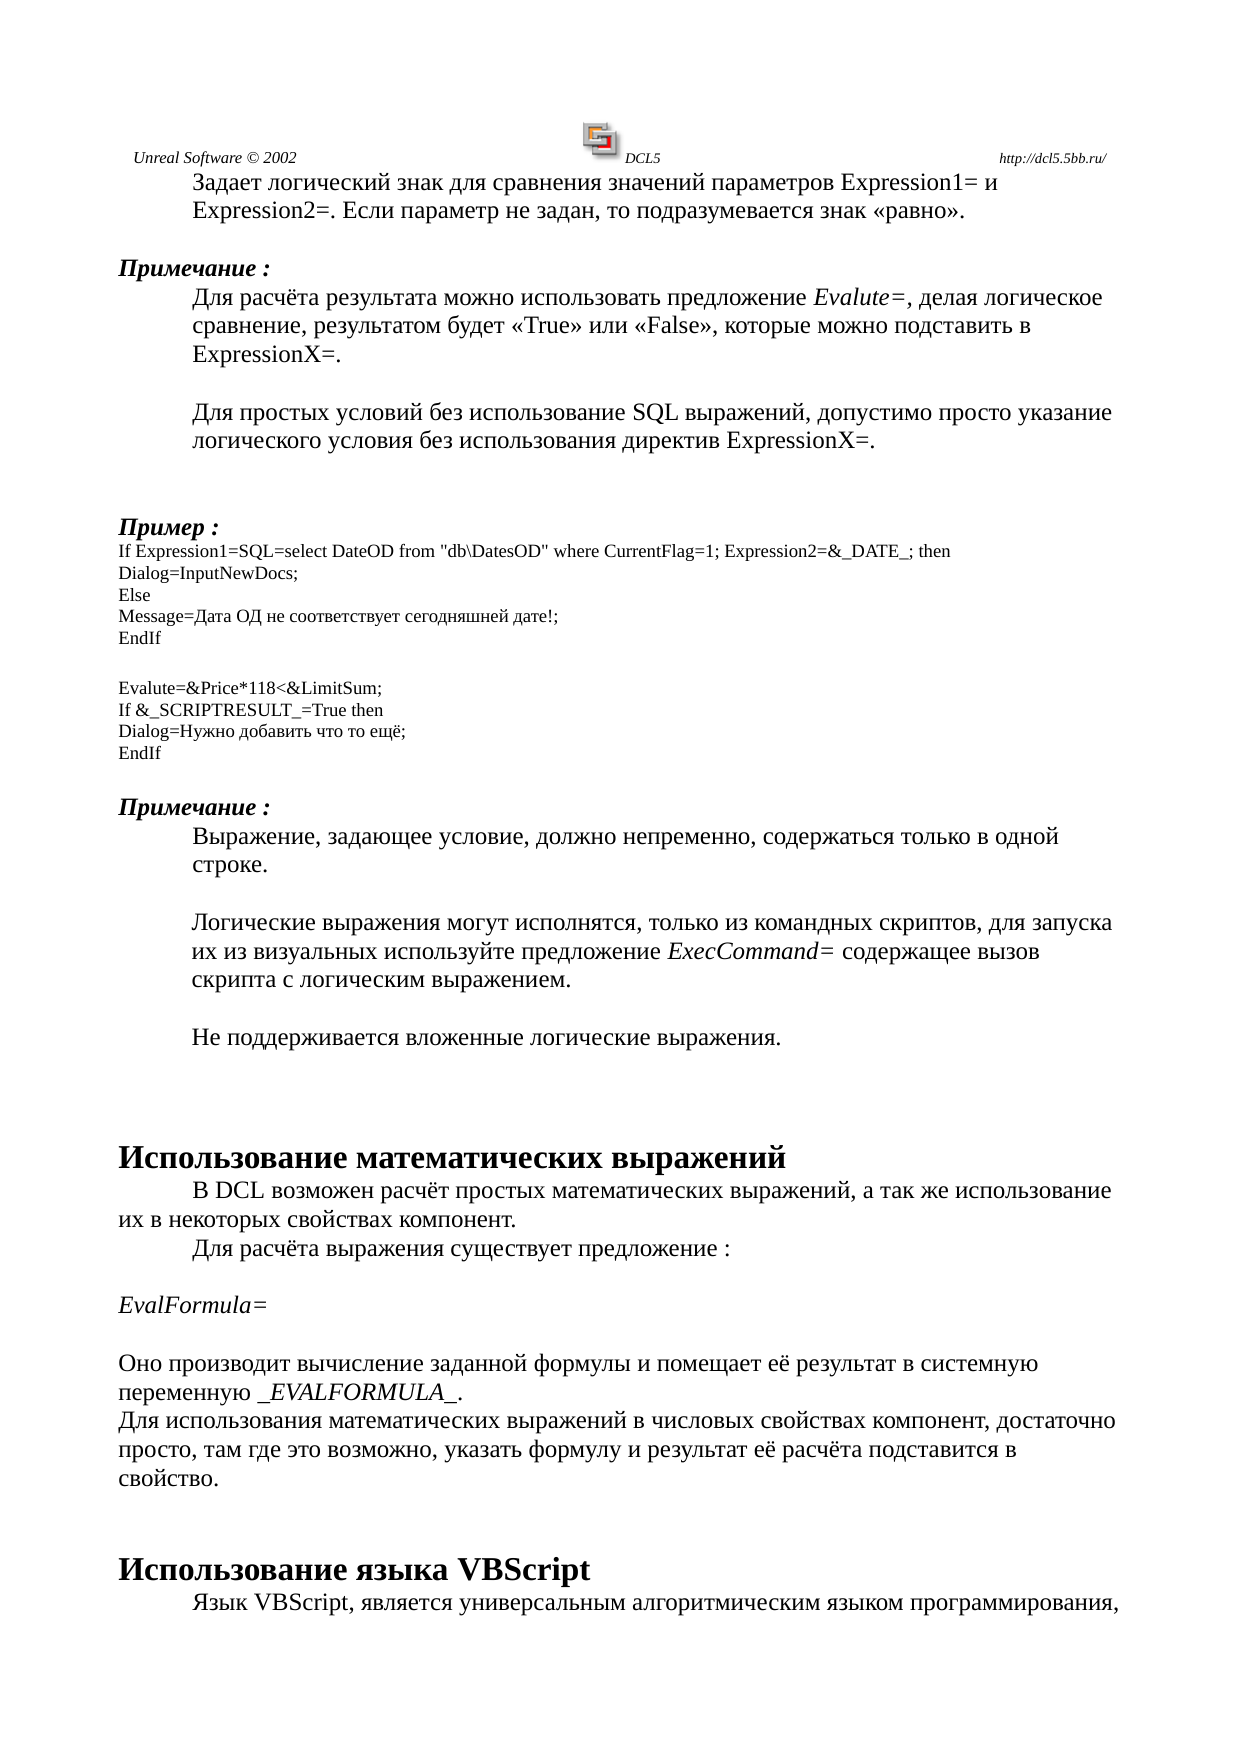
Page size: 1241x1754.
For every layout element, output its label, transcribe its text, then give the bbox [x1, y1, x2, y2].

text If &_SCRIPTRESULT_=True then [118, 698, 1122, 720]
text Использование языка VBScript [118, 1549, 1122, 1587]
text Dialog=Нужно добавить что то ещё; [118, 720, 1122, 742]
text Else [118, 583, 1122, 605]
text Логические выражения могут исполнятся, только из командных скриптов, для запуска их из визуальных используйте предложение ExecCommand= содержащее вызов скрипта с логическим выражением. [191, 907, 1122, 993]
text В DCL возможен расчёт простых математических выражений, а так же использование их в некоторых свойствах компонент. [118, 1175, 1122, 1233]
text Язык VBScript, является универсальным алгоритмическим языком программирования, [118, 1587, 1122, 1616]
text EvalFormula= [118, 1290, 1122, 1319]
text Для использования математических выражений в числовых свойствах компонент, достаточно просто, там где это возможно, указать формулу и результат её расчёта подставится в свойство. [118, 1405, 1122, 1492]
text Примечание : [118, 253, 1122, 282]
picture [579, 118, 625, 164]
text Оно производит вычисление заданной формулы и помещает её результат в системную переменную _EVALFORMULA_. [118, 1348, 1122, 1405]
text Dialog=InputNewDocs; [118, 562, 1122, 583]
text EndIf [118, 627, 1122, 648]
text Для расчёта выражения существует предложение : [118, 1233, 1122, 1262]
text Не поддерживается вложенные логические выражения. [191, 1022, 1122, 1051]
text Выражение, задающее условие, должно непременно, содержаться только в одной строке. [118, 821, 1122, 878]
text If Expression1=SQL=select DateOD from "db\DatesOD" where CurrentFlag=1; Expression2=&_DATE_; then [118, 540, 1122, 562]
text Для простых условий без использование SQL выражений, допустимо просто указание логического условия без использования директив ExpressionX=. [118, 397, 1122, 454]
text Задает логический знак для сравнения значений параметров Expression1= и Expression2=. Если параметр не задан, то подразумевается знак «равно». [118, 167, 1122, 224]
text Для расчёта результата можно использовать предложение Evalute=, делая логическое сравнение, результатом будет «True» или «False», которые можно подставить в ExpressionX=. [118, 282, 1122, 368]
text Примечание : [118, 792, 1122, 821]
text Использование математических выражений [118, 1137, 1122, 1175]
text Message=Дата ОД не соответствует сегодняшней дате!; [118, 605, 1122, 627]
text Evalute=&Price*118<&LimitSum; [118, 677, 1122, 698]
text EndIf [118, 742, 1122, 763]
text Пример : [118, 512, 1122, 540]
